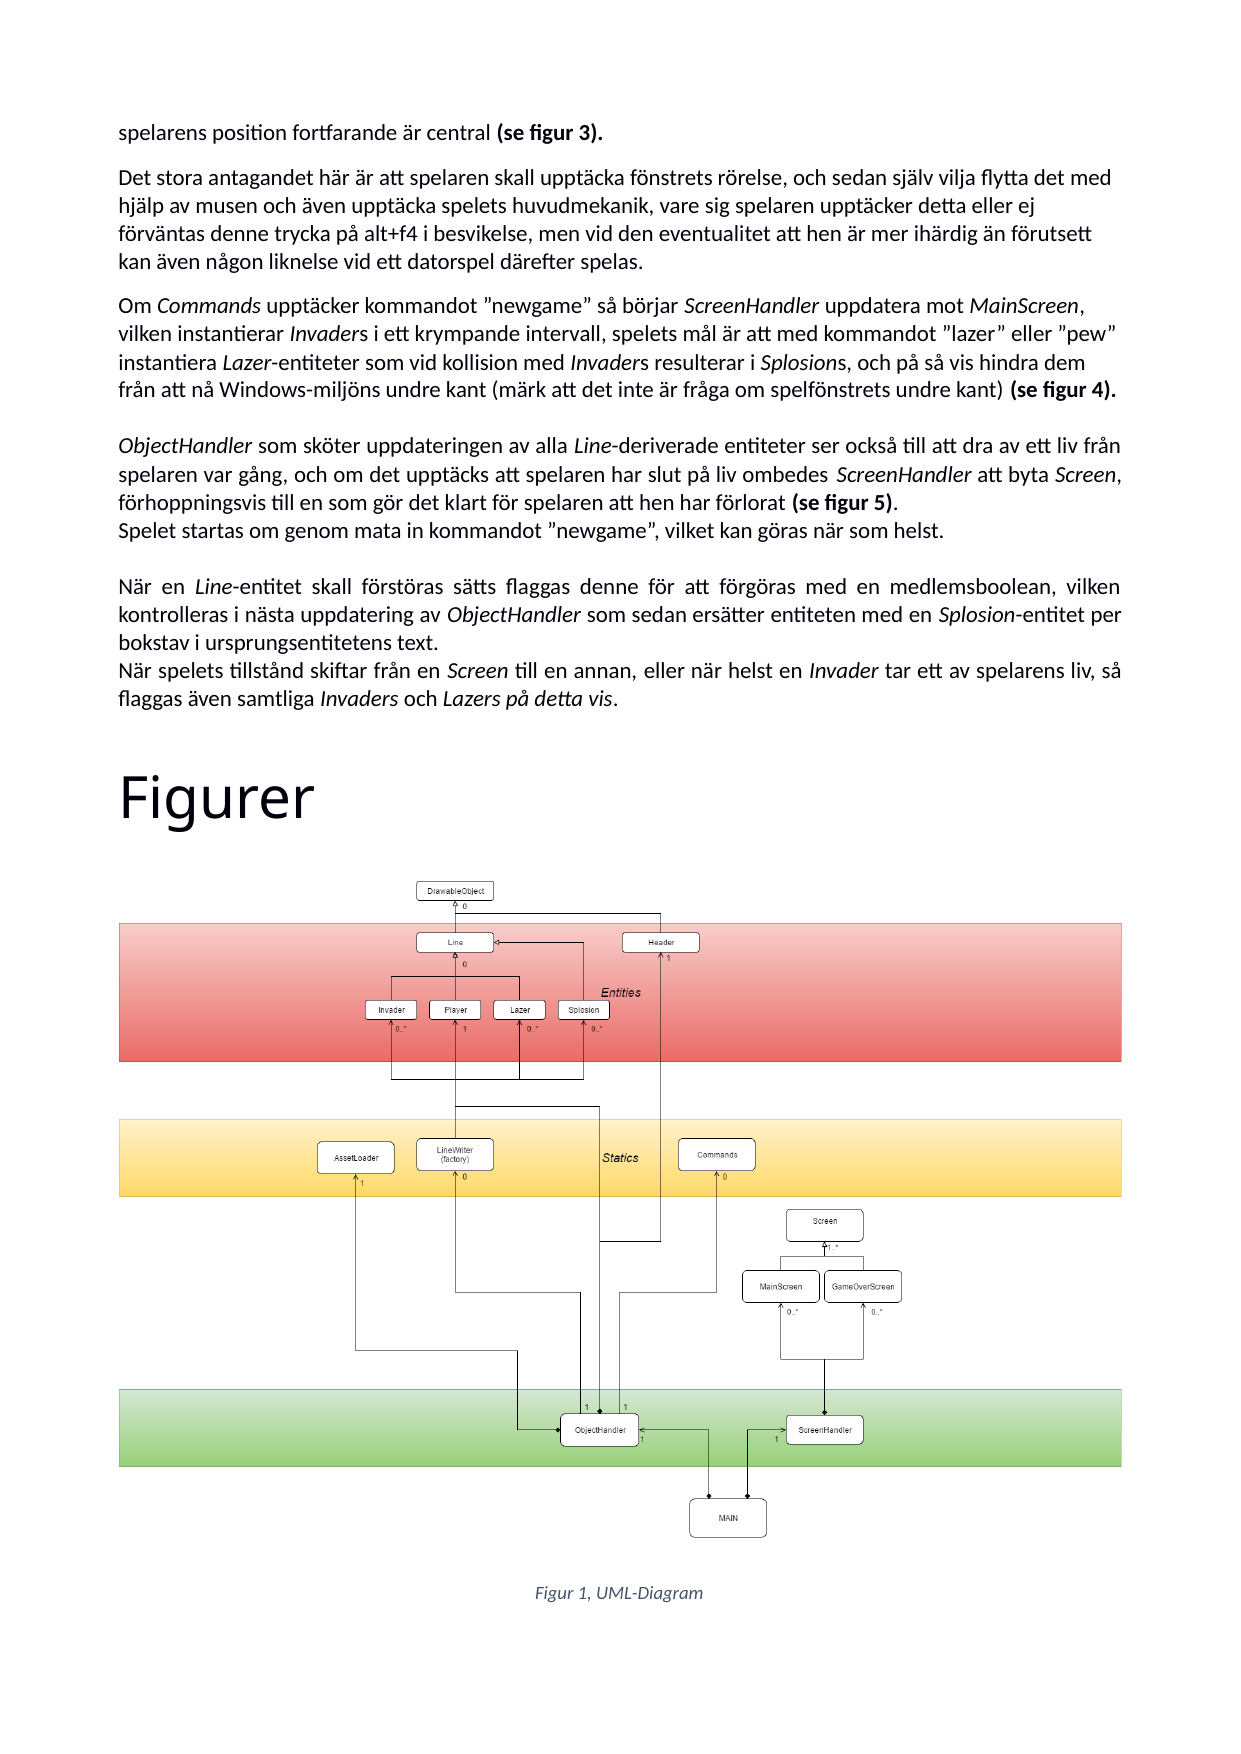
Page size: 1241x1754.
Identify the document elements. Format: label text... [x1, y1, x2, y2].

text ObjectHandler som sköter uppdateringen av alla Line-deriverade entiteter ser också till att dra av ett liv från spelaren var gång, och om det upptäcks att spelaren har slut på liv ombedes ScreenHandler att byta Screen, förhoppningsvis till en som gör det klart för spelaren att hen har förlorat (se figur 5). [118, 432, 1122, 516]
text Figur 1, UML-Diagram [118, 1581, 1122, 1604]
text Det stora antagandet här är att spelaren skall upptäcka fönstrets rörelse, och sedan själv vilja flytta det med hjälp av musen och även upptäcka spelets huvudmekanik, vare sig spelaren upptäcker detta eller ej förväntas denne trycka på alt+f4 i besvikelse, men vid den eventualitet att hen är mer ihärdig än förutsett kan även någon liknelse vid ett datorspel därefter spelas. [118, 163, 1122, 275]
text När spelets tillstånd skiftar från en Screen till en annan, eller när helst en Invader tar ett av spelarens liv, så flaggas även samtliga Invaders och Lazers på detta vis. [118, 656, 1122, 712]
text Figurer [118, 757, 1122, 836]
text Om Commands upptäcker kommandot ”newgame” så börjar ScreenHandler uppdatera mot MainScreen, vilken instantierar Invaders i ett krympande intervall, spelets mål är att med kommandot ”lazer” eller ”pew” instantiera Lazer-entiteter som vid kollision med Invaders resulterar i Splosions, och på så vis hindra dem från att nå Windows-miljöns undre kant (märk att det inte är fråga om spelfönstrets undre kant) (se figur 4). [118, 292, 1122, 404]
text spelarens position fortfarande är central (se figur 3). [118, 118, 1122, 146]
text Spelet startas om genom mata in kommandot ”newgame”, vilket kan göras när som helst. [118, 516, 1122, 544]
text När en Line-entitet skall förstöras sätts flaggas denne för att förgöras med en medlemsboolean, vilken kontrolleras i nästa uppdatering av ObjectHandler som sedan ersätter entiteten med en Splosion-entitet per bokstav i ursprungsentitetens text. [118, 572, 1122, 656]
